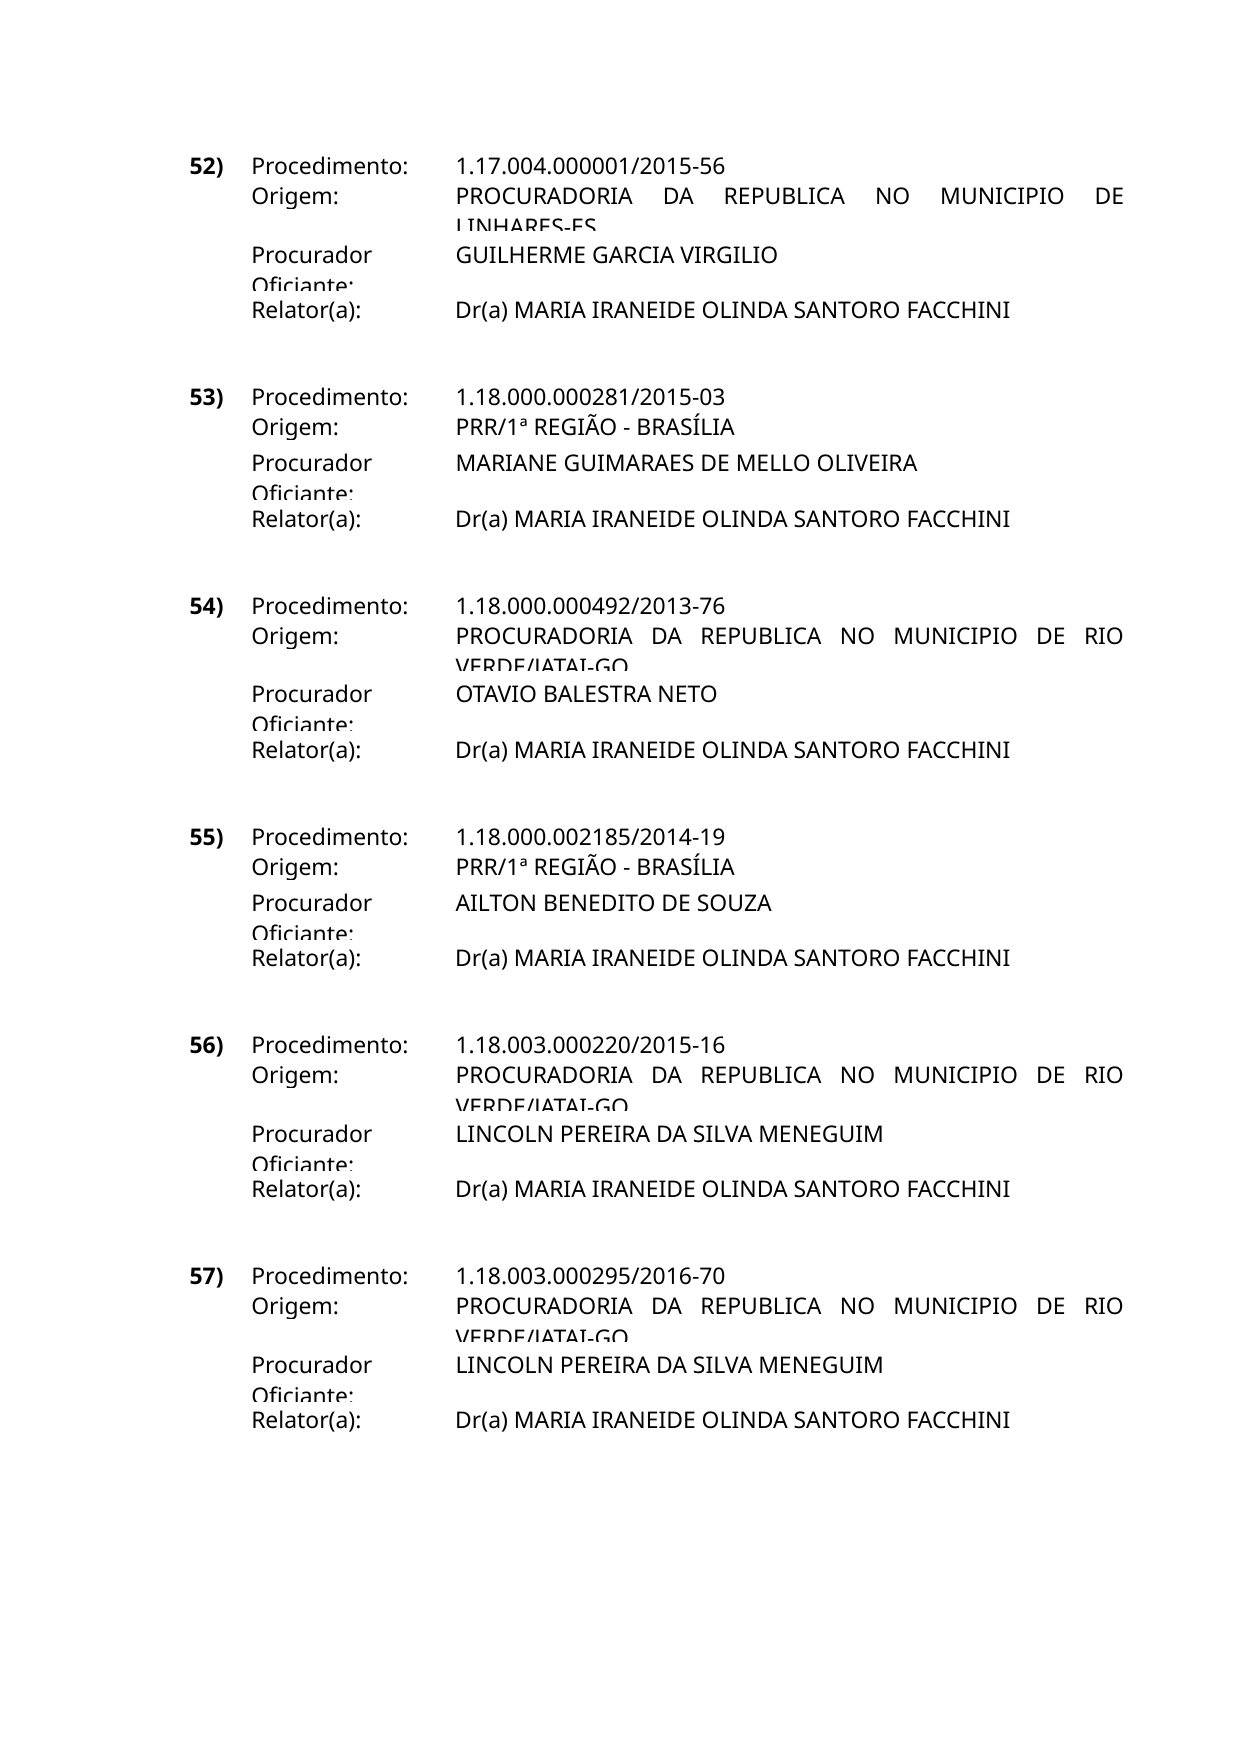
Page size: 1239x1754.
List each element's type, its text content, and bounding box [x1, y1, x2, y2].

table_cell Procedimento: [251, 1260, 455, 1289]
table_header Dr(a) MARIA IRANEIDE OLINDA SANTORO FACCHINI [455, 1404, 1122, 1433]
table_cell [1125, 648, 1239, 671]
table_cell [1125, 503, 1239, 533]
table_cell [1125, 1110, 1239, 1118]
table_cell [189, 1404, 251, 1434]
table_cell [0, 1290, 189, 1319]
table_cell Procurador Oficiante: [251, 1118, 455, 1170]
table_cell [251, 648, 455, 671]
table_cell [0, 821, 189, 849]
table_cell [189, 231, 251, 238]
table_cell [1125, 1349, 1239, 1400]
table_cell 54) [189, 590, 251, 618]
table_header Relator(a): [251, 1173, 455, 1202]
table_cell [189, 1341, 251, 1349]
table_cell PRR/1ª REGIÃO - BRASÍLIA [455, 851, 1124, 879]
table_cell 1.18.003.000220/2015-16 [455, 1029, 1124, 1058]
table_cell 57) [189, 1260, 251, 1289]
table_cell [1125, 879, 1239, 887]
table_cell [1125, 1260, 1239, 1289]
table_cell [1125, 1059, 1239, 1088]
table_header Relator(a): [251, 734, 455, 762]
table_cell [189, 887, 251, 938]
table_cell [0, 1059, 189, 1088]
table_cell [251, 1203, 455, 1260]
table_cell [0, 851, 189, 879]
table_header Dr(a) MARIA IRANEIDE OLINDA SANTORO FACCHINI [455, 503, 1122, 531]
table_cell Procedimento: [251, 590, 455, 618]
table_cell [0, 150, 189, 178]
table_cell [1125, 1404, 1239, 1434]
table_cell [0, 381, 189, 409]
table_cell [0, 324, 189, 381]
table_header [455, 0, 1124, 150]
table_cell [0, 620, 189, 648]
table_cell [0, 440, 189, 447]
table_cell [189, 620, 251, 648]
table_cell [189, 648, 251, 671]
table_cell OTAVIO BALESTRA NETO [455, 678, 1124, 729]
table_cell [0, 1088, 189, 1110]
table_cell [189, 447, 251, 498]
table_header Dr(a) MARIA IRANEIDE OLINDA SANTORO FACCHINI [455, 1173, 1122, 1202]
table_cell [1125, 620, 1239, 648]
table_cell Procurador Oficiante: [251, 447, 455, 499]
table_cell [0, 533, 189, 589]
table_cell [0, 503, 189, 533]
table_cell [455, 1110, 1124, 1118]
table_cell [189, 678, 251, 729]
table_cell [189, 324, 251, 381]
table_cell [0, 942, 189, 972]
table_cell [0, 1341, 189, 1349]
table_cell [189, 180, 251, 208]
table_cell [1125, 533, 1239, 589]
table_cell [0, 1260, 189, 1289]
table_cell [1125, 440, 1239, 447]
table_cell [251, 533, 455, 589]
table_cell [0, 1319, 189, 1341]
table_cell [455, 324, 1124, 381]
table_cell [455, 972, 1124, 1029]
table_cell [189, 239, 251, 289]
table_header [251, 0, 455, 150]
table_cell [251, 1319, 455, 1341]
table_cell [1125, 1341, 1239, 1349]
table_cell 1.18.000.000281/2015-03 [455, 381, 1124, 409]
table_header [189, 0, 251, 150]
table_cell [0, 887, 189, 938]
table_cell [0, 678, 189, 729]
table_cell [189, 1110, 251, 1118]
table_cell [1125, 150, 1239, 178]
table_cell [0, 294, 189, 324]
table_cell [1125, 239, 1239, 289]
table_cell [0, 1203, 189, 1260]
table_cell [0, 879, 189, 887]
table_cell Procedimento: [251, 381, 455, 409]
table_header Relator(a): [251, 942, 455, 971]
table_cell [1125, 678, 1239, 729]
table_cell [1125, 1203, 1239, 1260]
table_cell MARIANE GUIMARAES DE MELLO OLIVEIRA [455, 447, 1124, 498]
table_cell [1125, 209, 1239, 231]
table_cell [189, 879, 251, 887]
table_header Dr(a) MARIA IRANEIDE OLINDA SANTORO FACCHINI [455, 734, 1122, 762]
table_cell [455, 533, 1124, 589]
table_cell 55) [189, 821, 251, 849]
table_cell [1125, 942, 1239, 972]
table_cell [1125, 734, 1239, 764]
table_cell [0, 239, 189, 289]
table_cell [251, 1110, 455, 1118]
table_cell [0, 734, 189, 764]
table_cell [455, 879, 1124, 887]
table_cell [189, 533, 251, 589]
table_cell [1125, 1173, 1239, 1203]
table_cell Procurador Oficiante: [251, 887, 455, 939]
table_cell [1125, 381, 1239, 409]
table_cell Origem: [251, 180, 455, 208]
table_cell [0, 648, 189, 671]
table_cell [0, 671, 189, 678]
table_cell [0, 180, 189, 208]
table_cell [0, 590, 189, 618]
table_cell [189, 294, 251, 324]
table_cell [189, 1118, 251, 1169]
table_header [1125, 0, 1239, 150]
table_cell [0, 231, 189, 238]
table_cell [0, 1173, 189, 1203]
table_cell 1.17.004.000001/2015-56 [455, 150, 1124, 178]
table_cell [251, 324, 455, 381]
table_cell [1125, 821, 1239, 849]
table_cell [1125, 764, 1239, 821]
table_cell [251, 972, 455, 1029]
table_cell [251, 764, 455, 821]
table_cell Procedimento: [251, 821, 455, 849]
table_cell Procedimento: [251, 1029, 455, 1058]
table_cell [189, 671, 251, 678]
table_cell [0, 209, 189, 231]
table_cell [189, 1173, 251, 1203]
table_cell LINCOLN PEREIRA DA SILVA MENEGUIM [455, 1118, 1124, 1169]
table_header Dr(a) MARIA IRANEIDE OLINDA SANTORO FACCHINI [455, 942, 1122, 971]
table_cell 56) [189, 1029, 251, 1058]
table_cell [251, 231, 455, 238]
table_cell [251, 671, 455, 678]
table_cell [0, 1029, 189, 1058]
table_cell Origem: [251, 851, 455, 879]
table_cell PROCURADORIA DA REPUBLICA NO MUNICIPIO DE LINHARES-ES [455, 180, 1124, 231]
table_cell [189, 1088, 251, 1110]
table_header Relator(a): [251, 503, 455, 531]
table_cell Origem: [251, 1059, 455, 1088]
table_cell [189, 851, 251, 879]
table_cell [1125, 887, 1239, 938]
table_cell [1125, 294, 1239, 324]
table_cell 1.18.003.000295/2016-70 [455, 1260, 1124, 1289]
table_cell [1125, 590, 1239, 618]
table_cell [189, 1203, 251, 1260]
table_cell [251, 1088, 455, 1110]
table_cell [1125, 851, 1239, 879]
table_cell [251, 1341, 455, 1349]
table_cell [455, 440, 1124, 447]
table_cell PRR/1ª REGIÃO - BRASÍLIA [455, 411, 1124, 439]
table_cell [1125, 1118, 1239, 1169]
table_cell [1125, 231, 1239, 238]
table_cell PROCURADORIA DA REPUBLICA NO MUNICIPIO DE RIO VERDE/JATAI-GO [455, 620, 1124, 671]
table_cell PROCURADORIA DA REPUBLICA NO MUNICIPIO DE RIO VERDE/JATAI-GO [455, 1290, 1124, 1341]
table_cell [189, 503, 251, 533]
table_cell 53) [189, 381, 251, 409]
table_cell 1.18.000.002185/2014-19 [455, 821, 1124, 849]
table_cell [1125, 1290, 1239, 1319]
table_cell Procurador Oficiante: [251, 678, 455, 731]
table_cell [0, 1118, 189, 1169]
table_cell PROCURADORIA DA REPUBLICA NO MUNICIPIO DE RIO VERDE/JATAI-GO [455, 1059, 1124, 1110]
table_cell 1.18.000.000492/2013-76 [455, 590, 1124, 618]
table_cell [455, 231, 1124, 238]
table_cell [189, 764, 251, 821]
table_cell [1125, 1319, 1239, 1341]
table_cell [189, 1319, 251, 1341]
table_cell [189, 942, 251, 972]
table_cell [0, 447, 189, 498]
table_cell [189, 440, 251, 447]
table_cell [455, 671, 1124, 678]
table_cell [1125, 671, 1239, 678]
table_cell GUILHERME GARCIA VIRGILIO [455, 239, 1124, 289]
table_cell [0, 764, 189, 821]
table_cell [189, 1349, 251, 1400]
table_cell Origem: [251, 411, 455, 439]
table_cell 52) [189, 150, 251, 178]
table_cell [189, 972, 251, 1029]
table_cell [189, 1059, 251, 1088]
table_cell [0, 411, 189, 439]
table_cell Origem: [251, 1290, 455, 1319]
table_header Relator(a): [251, 1404, 455, 1433]
table_cell [189, 734, 251, 764]
table_cell Procurador Oficiante: [251, 239, 455, 291]
table_cell [0, 1349, 189, 1400]
table_cell [1125, 972, 1239, 1029]
table_cell [455, 764, 1124, 821]
table_cell [251, 440, 455, 447]
table_cell [1125, 1029, 1239, 1058]
table_header Relator(a): [251, 294, 455, 323]
table_cell [0, 1110, 189, 1118]
table_header Dr(a) MARIA IRANEIDE OLINDA SANTORO FACCHINI [455, 294, 1122, 323]
table_cell LINCOLN PEREIRA DA SILVA MENEGUIM [455, 1349, 1124, 1400]
table_cell Procurador Oficiante: [251, 1349, 455, 1401]
table_cell [455, 1341, 1124, 1349]
table_header [0, 0, 189, 150]
table_cell [455, 1203, 1124, 1260]
table_cell [1125, 1088, 1239, 1110]
table_cell [1125, 324, 1239, 381]
table_cell [0, 972, 189, 1029]
table_cell [251, 209, 455, 231]
table_cell [1125, 180, 1239, 208]
table_cell [0, 1404, 189, 1434]
table_cell [189, 209, 251, 231]
table_cell Origem: [251, 620, 455, 648]
table_cell [189, 1290, 251, 1319]
table_cell [1125, 411, 1239, 439]
table_cell [1125, 447, 1239, 498]
table_cell Procedimento: [251, 150, 455, 178]
table_cell [251, 879, 455, 887]
table_cell [189, 411, 251, 439]
table_cell AILTON BENEDITO DE SOUZA [455, 887, 1124, 938]
